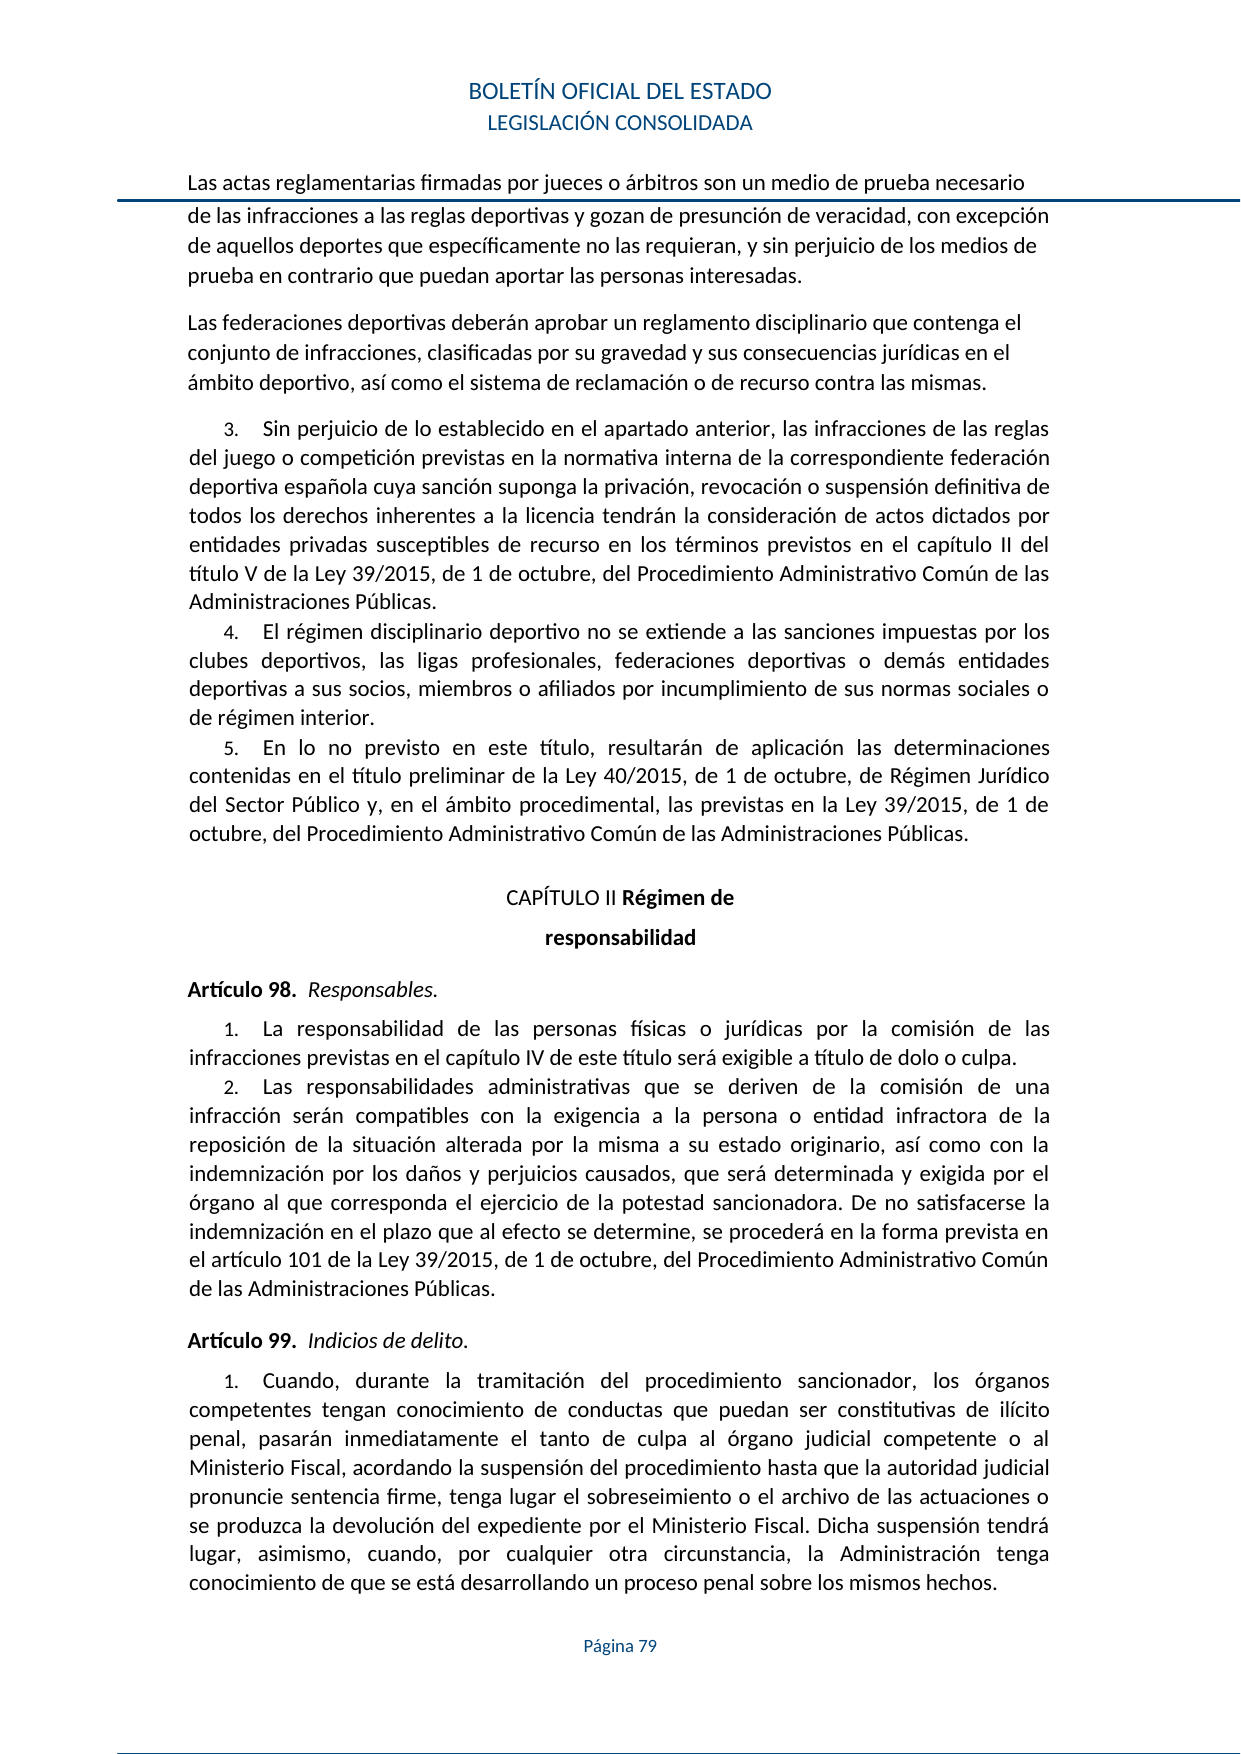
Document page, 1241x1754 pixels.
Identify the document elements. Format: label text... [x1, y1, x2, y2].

list Las responsabilidades administrativas que se deriven de la comisión de una infracción serán compatibles con la exigencia a la persona o entidad infractora de la reposición de la situación alterada por la misma a su estado originario, así como con la indemnización por los daños y perjuicios causados, que será determinada y exigida por el órgano al que corresponda el ejercicio de la potestad sancionadora. De no satisfacerse la indemnización en el plazo que al efecto se determine, se procederá en la forma prevista en el artículo 101 de la Ley 39/2015, de 1 de octubre, del Procedimiento Administrativo Común de las Administraciones Públicas. [189, 1072, 1051, 1302]
text de las infracciones a las reglas deportivas y gozan de presunción de veracidad, con excepción de aquellos deportes que específicamente no las requieran, y sin perjuicio de los medios de prueba en contrario que puedan aportar las personas interesadas. [187, 202, 1051, 289]
list Sin perjuicio de lo establecido en el apartado anterior, las infracciones de las reglas del juego o competición previstas en la normativa interna de la correspondiente federación deportiva española cuya sanción suponga la privación, revocación o suspensión definitiva de todos los derechos inherentes a la licencia tendrán la consideración de actos dictados por entidades privadas susceptibles de recurso en los términos previstos en el capítulo II del título V de la Ley 39/2015, de 1 de octubre, del Procedimiento Administrativo Común de las Administraciones Públicas. [189, 414, 1051, 616]
list El régimen disciplinario deportivo no se extiende a las sanciones impuestas por los clubes deportivos, las ligas profesionales, federaciones deportivas o demás entidades deportivas a sus socios, miembros o afiliados por incumplimiento de sus normas sociales o de régimen interior. [189, 617, 1051, 731]
text Artículo 98. Responsables. [187, 975, 1051, 1003]
text Las federaciones deportivas deberán aprobar un reglamento disciplinario que contenga el conjunto de infracciones, clasificadas por su gravedad y sus consecuencias jurídicas en el ámbito deportivo, así como el sistema de reclamación o de recurso contra las mismas. [187, 308, 1051, 396]
text Artículo 99. Indicios de delito. [187, 1326, 1051, 1354]
list En lo no previsto en este título, resultarán de aplicación las determinaciones contenidas en el título preliminar de la Ley 40/2015, de 1 de octubre, de Régimen Jurídico del Sector Público y, en el ámbito procedimental, las previstas en la Ley 39/2015, de 1 de octubre, del Procedimiento Administrativo Común de las Administraciones Públicas. [189, 733, 1051, 847]
text Las actas reglamentarias firmadas por jueces o árbitros son un medio de prueba necesario [187, 168, 1051, 199]
list La responsabilidad de las personas físicas o jurídicas por la comisión de las infracciones previstas en el capítulo IV de este título será exigible a título de dolo o culpa. [189, 1014, 1051, 1071]
list Cuando, durante la tramitación del procedimiento sancionador, los órganos competentes tengan conocimiento de conductas que puedan ser constitutivas de ilícito penal, pasarán inmediatamente el tanto de culpa al órgano judicial competente o al Ministerio Fiscal, acordando la suspensión del procedimiento hasta que la autoridad judicial pronuncie sentencia firme, tenga lugar el sobreseimiento o el archivo de las actuaciones o se produzca la devolución del expediente por el Ministerio Fiscal. Dicha suspensión tendrá lugar, asimismo, cuando, por cualquier otra circunstancia, la Administración tenga conocimiento de que se está desarrollando un proceso penal sobre los mismos hechos. [189, 1366, 1051, 1596]
text CAPÍTULO II Régimen de responsabilidad [478, 883, 762, 951]
